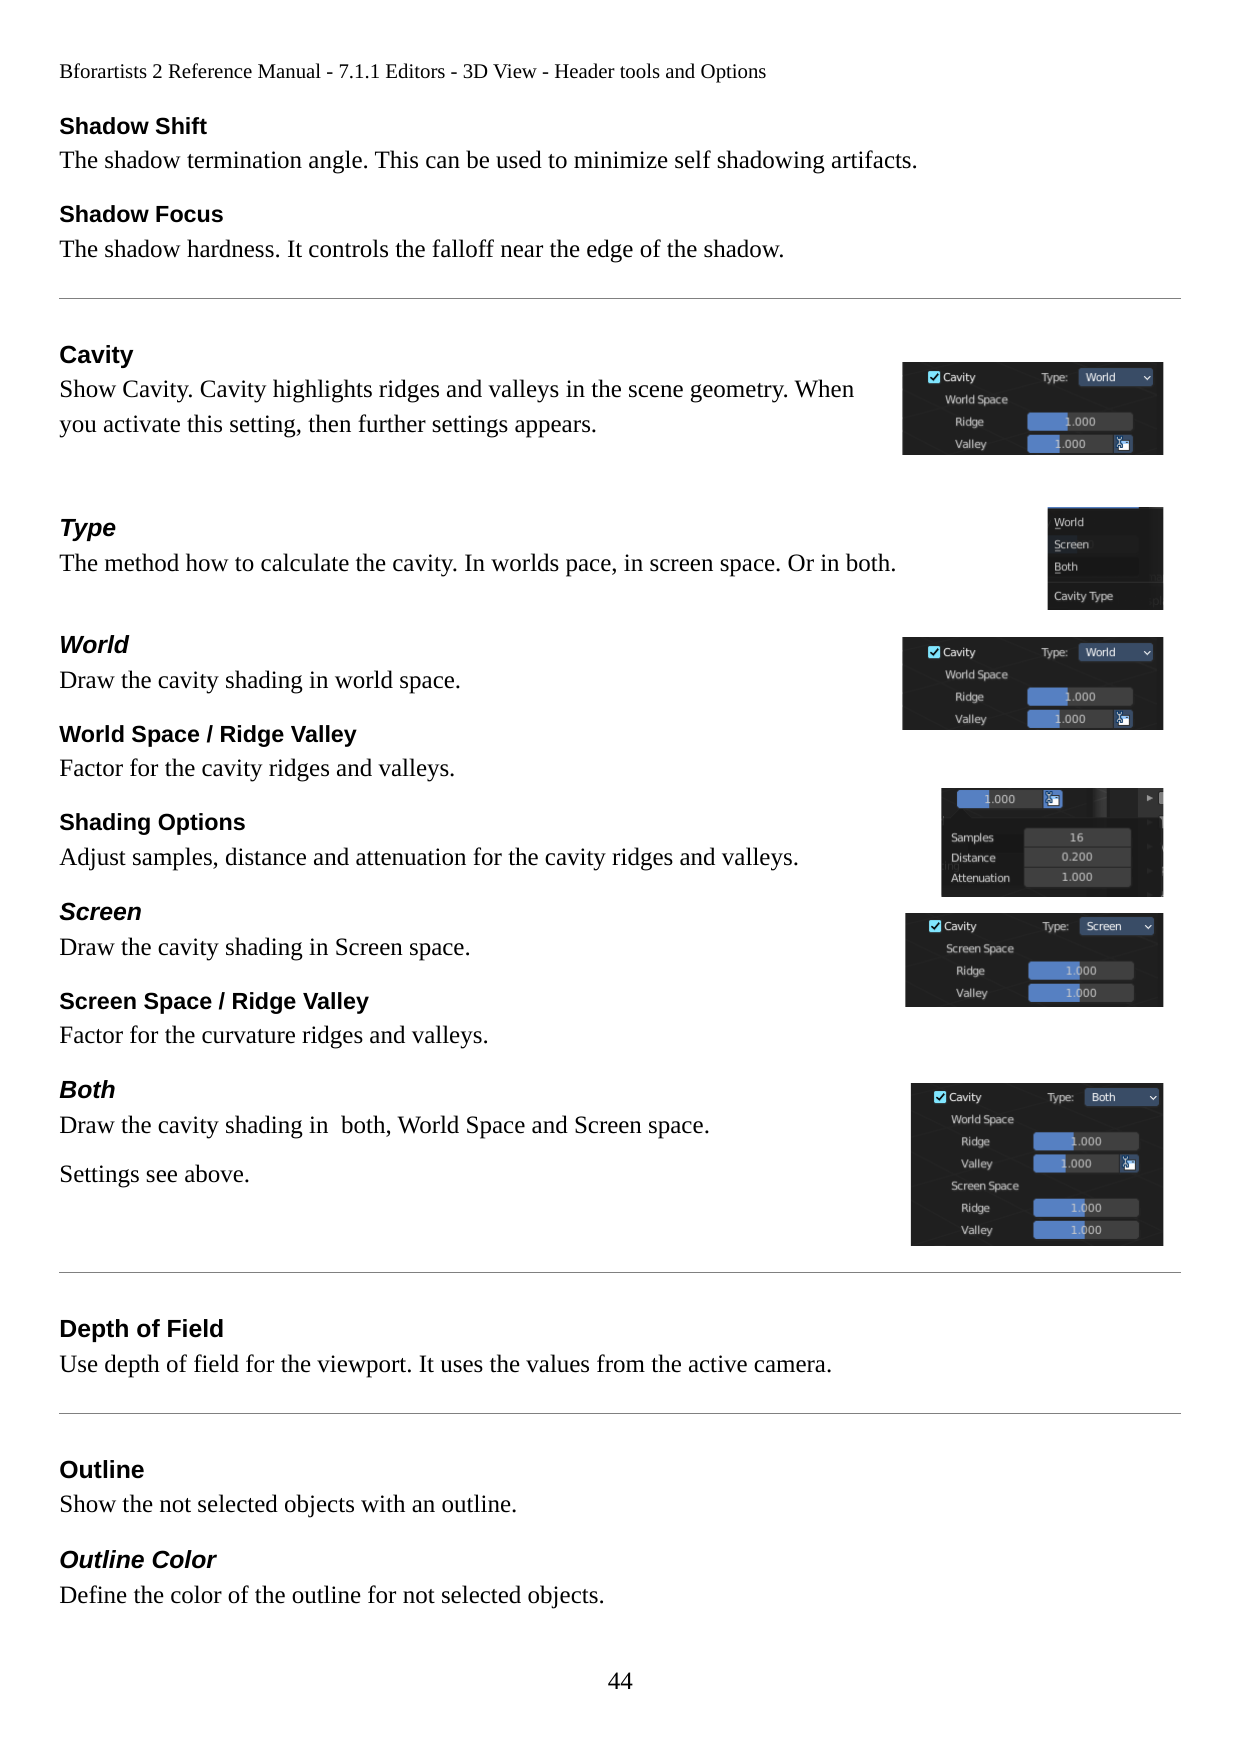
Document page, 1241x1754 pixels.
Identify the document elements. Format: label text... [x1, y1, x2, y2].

subtitle Shadow Focus [59, 201, 1181, 228]
subtitle [1164, 809, 1181, 836]
subtitle World Space / Ridge Valley [59, 721, 1181, 747]
text Settings see above. [59, 1159, 910, 1188]
text Draw the cavity shading in Screen space. [59, 932, 905, 961]
text Use depth of field for the viewport. It uses the values from the active camera. [59, 1349, 1181, 1378]
text Factor for the curvature ridges and valleys. [59, 1020, 1181, 1049]
picture [1047, 507, 1164, 610]
text Show Cavity. Cavity highlights ridges and valleys in the scene geometry. When you activate this setting, then further settings appears. [59, 374, 902, 438]
subtitle World [59, 630, 1181, 659]
picture [941, 788, 1164, 897]
text Define the color of the outline for not selected objects. [59, 1580, 1181, 1608]
subtitle [1164, 513, 1181, 542]
picture [902, 362, 1164, 455]
text The method how to calculate the cavity. In worlds pace, in screen space. Or in both. [59, 548, 1047, 577]
subtitle Shadow Shift [59, 113, 1181, 139]
text The shadow hardness. It controls the falloff near the edge of the shadow. [59, 234, 1181, 263]
subtitle Outline [59, 1455, 1181, 1483]
subtitle Cavity [59, 340, 1181, 368]
text Factor for the cavity ridges and valleys. [59, 753, 1181, 782]
subtitle Depth of Field [59, 1314, 1181, 1343]
subtitle Screen [59, 897, 1181, 926]
subtitle Shading Options [59, 809, 941, 836]
text The shadow termination angle. This can be used to minimize self shadowing artifacts. [59, 146, 1181, 174]
text Draw the cavity shading in world space. [59, 665, 902, 694]
text Adjust samples, distance and attenuation for the cavity ridges and valleys. [59, 842, 941, 871]
text Show the not selected objects with an outline. [59, 1489, 1181, 1518]
subtitle Outline Color [59, 1545, 1181, 1573]
picture [905, 913, 1164, 1007]
subtitle Type [59, 513, 1047, 542]
picture [910, 1083, 1164, 1246]
text Draw the cavity shading in both, World Space and Screen space. [59, 1110, 910, 1139]
text [1164, 1159, 1181, 1188]
subtitle Screen Space / Ridge Valley [59, 987, 1181, 1014]
picture [902, 637, 1164, 730]
subtitle Both [59, 1076, 1181, 1104]
